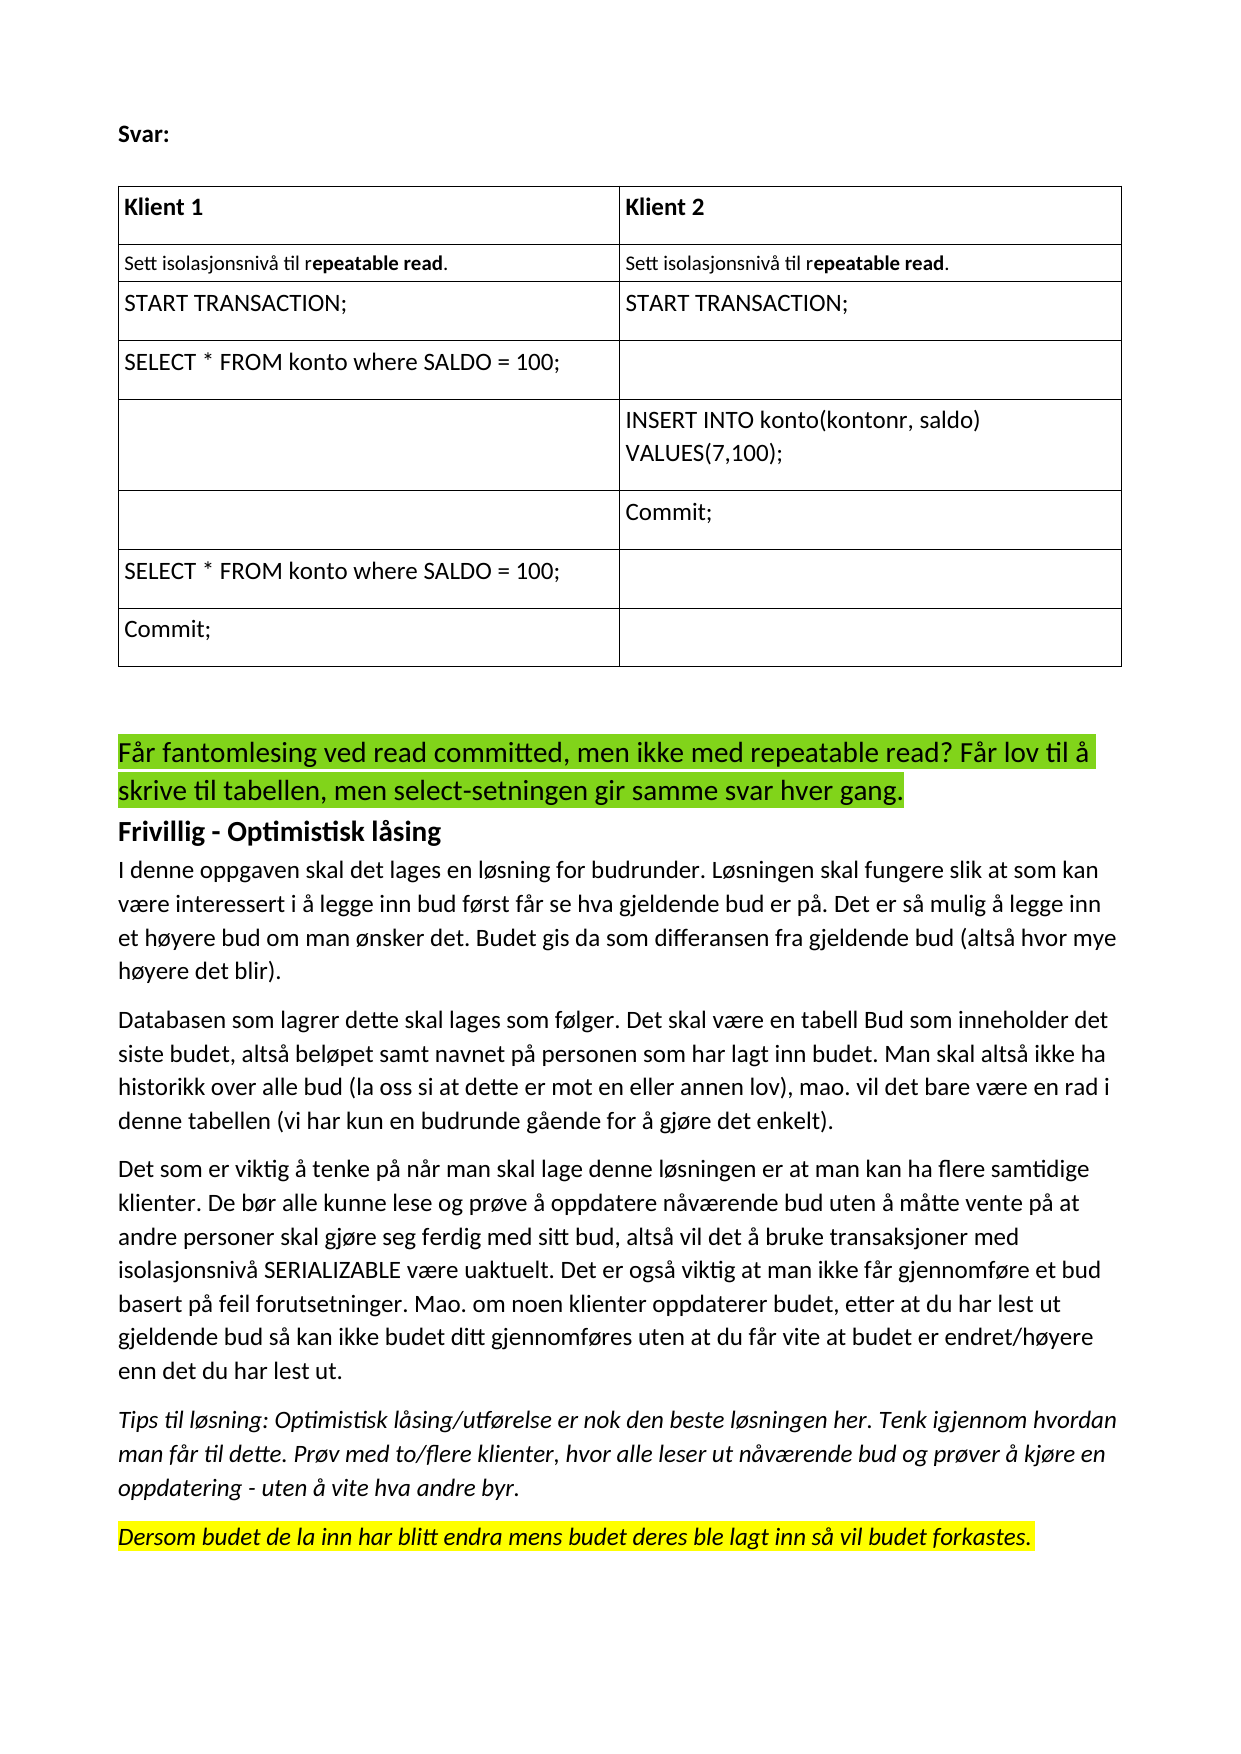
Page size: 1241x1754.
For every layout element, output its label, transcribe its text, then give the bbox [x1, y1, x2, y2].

table_cell [620, 550, 1121, 608]
text Det som er viktig å tenke på når man skal lage denne løsningen er at man kan ha flere samtidige klienter. De bør alle kunne lese og prøve å oppdatere nåværende bud uten å måtte vente på at andre personer skal gjøre seg ferdig med sitt bud, altså vil det å bruke transaksjoner med isolasjonsnivå SERIALIZABLE være uaktuelt. Det er også viktig at man ikke får gjennomføre et bud basert på feil forutsetninger. Mao. om noen klienter oppdaterer budet, etter at du har lest ut gjeldende bud så kan ikke budet ditt gjennomføres uten at du får vite at budet er endret/høyere enn det du har lest ut. [118, 1154, 1121, 1385]
table_cell START TRANSACTION; [620, 282, 1121, 340]
table_cell Sett isolasjonsnivå til repeatable read. [620, 245, 1121, 281]
table_cell [119, 491, 619, 549]
table_cell [620, 609, 1121, 666]
table_cell START TRANSACTION; [119, 282, 619, 340]
table_cell SELECT * FROM konto where SALDO = 100; [119, 341, 619, 399]
text Databasen som lagrer dette skal lages som følger. Det skal være en tabell Bud som inneholder det siste budet, altså beløpet samt navnet på personen som har lagt inn budet. Man skal altså ikke ha historikk over alle bud (la oss si at dette er mot en eller annen lov), mao. vil det bare være en rad i denne tabellen (vi har kun en budrunde gående for å gjøre det enkelt). [118, 1004, 1121, 1135]
table_cell Commit; [620, 491, 1121, 549]
table_cell Sett isolasjonsnivå til repeatable read. [119, 245, 619, 281]
table_header Klient 2 [620, 187, 1121, 244]
table_cell SELECT * FROM konto where SALDO = 100; [119, 550, 619, 608]
table_cell [119, 400, 619, 490]
subtitle Får fantomlesing ved read committed, men ikke med repeatable read? Får lov til å skrive til tabellen, men select-setningen gir samme svar hver gang. [118, 734, 1121, 808]
table_cell INSERT INTO konto(kontonr, saldo) VALUES(7,100); [620, 400, 1121, 490]
text Svar: [118, 118, 1121, 149]
table_cell Commit; [119, 609, 619, 666]
table_cell [620, 341, 1121, 399]
text I denne oppgaven skal det lages en løsning for budrunder. Løsningen skal fungere slik at som kan være interessert i å legge inn bud først får se hva gjeldende bud er på. Det er så mulig å legge inn et høyere bud om man ønsker det. Budet gis da som differansen fra gjeldende bud (altså hvor mye høyere det blir). [118, 855, 1121, 986]
subtitle Frivillig - Optimistisk låsing [118, 813, 1121, 849]
text Tips til løsning: Optimistisk låsing/utførelse er nok den beste løsningen her. Tenk igjennom hvordan man får til dette. Prøv med to/flere klienter, hvor alle leser ut nåværende bud og prøver å kjøre en oppdatering - uten å vite hva andre byr. [118, 1404, 1121, 1503]
table_header Klient 1 [119, 187, 619, 244]
text Dersom budet de la inn har blitt endra mens budet deres ble lagt inn så vil budet forkastes. [118, 1521, 1121, 1551]
